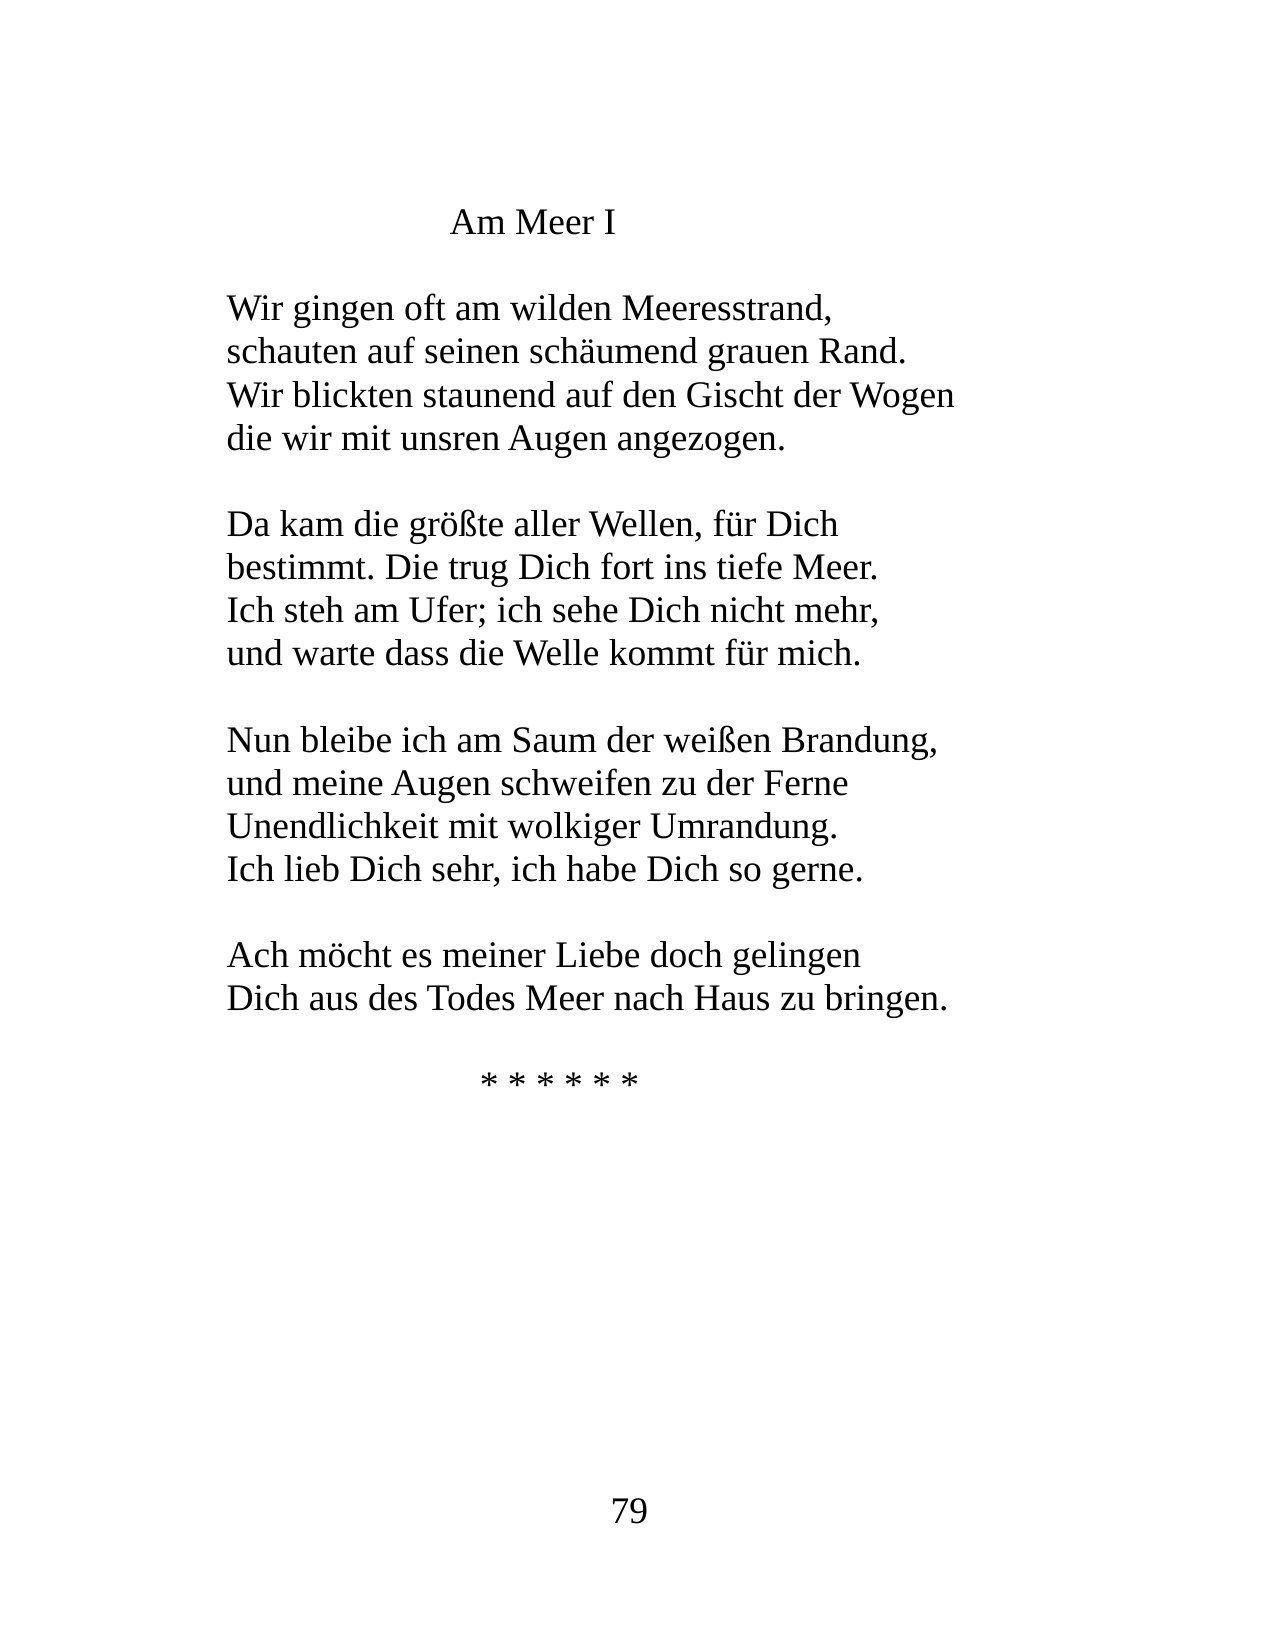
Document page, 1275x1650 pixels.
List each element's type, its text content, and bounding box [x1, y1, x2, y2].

text bestimmt. Die trug Dich fort ins tiefe Meer. [226, 544, 1157, 588]
text und meine Augen schweifen zu der Ferne [226, 760, 1157, 803]
text * * * * * * [226, 1062, 1157, 1105]
text Ach möcht es meiner Liebe doch gelingen [226, 933, 1157, 976]
text Ich steh am Ufer; ich sehe Dich nicht mehr, [226, 588, 1157, 631]
text Ich lieb Dich sehr, ich habe Dich so gerne. [226, 846, 1157, 889]
text Unendlichkeit mit wolkiger Umrandung. [226, 803, 1157, 846]
text Wir gingen oft am wilden Meeresstrand, [226, 286, 1157, 329]
text und warte dass die Welle kommt für mich. [226, 631, 1157, 674]
text Am Meer I [226, 199, 1157, 243]
text Dich aus des Todes Meer nach Haus zu bringen. [226, 976, 1157, 1019]
text die wir mit unsren Augen angezogen. [226, 415, 1157, 458]
text Da kam die größte aller Wellen, für Dich [226, 501, 1157, 544]
text Wir blickten staunend auf den Gischt der Wogen [226, 372, 1157, 415]
text schauten auf seinen schäumend grauen Rand. [226, 329, 1157, 372]
text Nun bleibe ich am Saum der weißen Brandung, [226, 717, 1157, 760]
